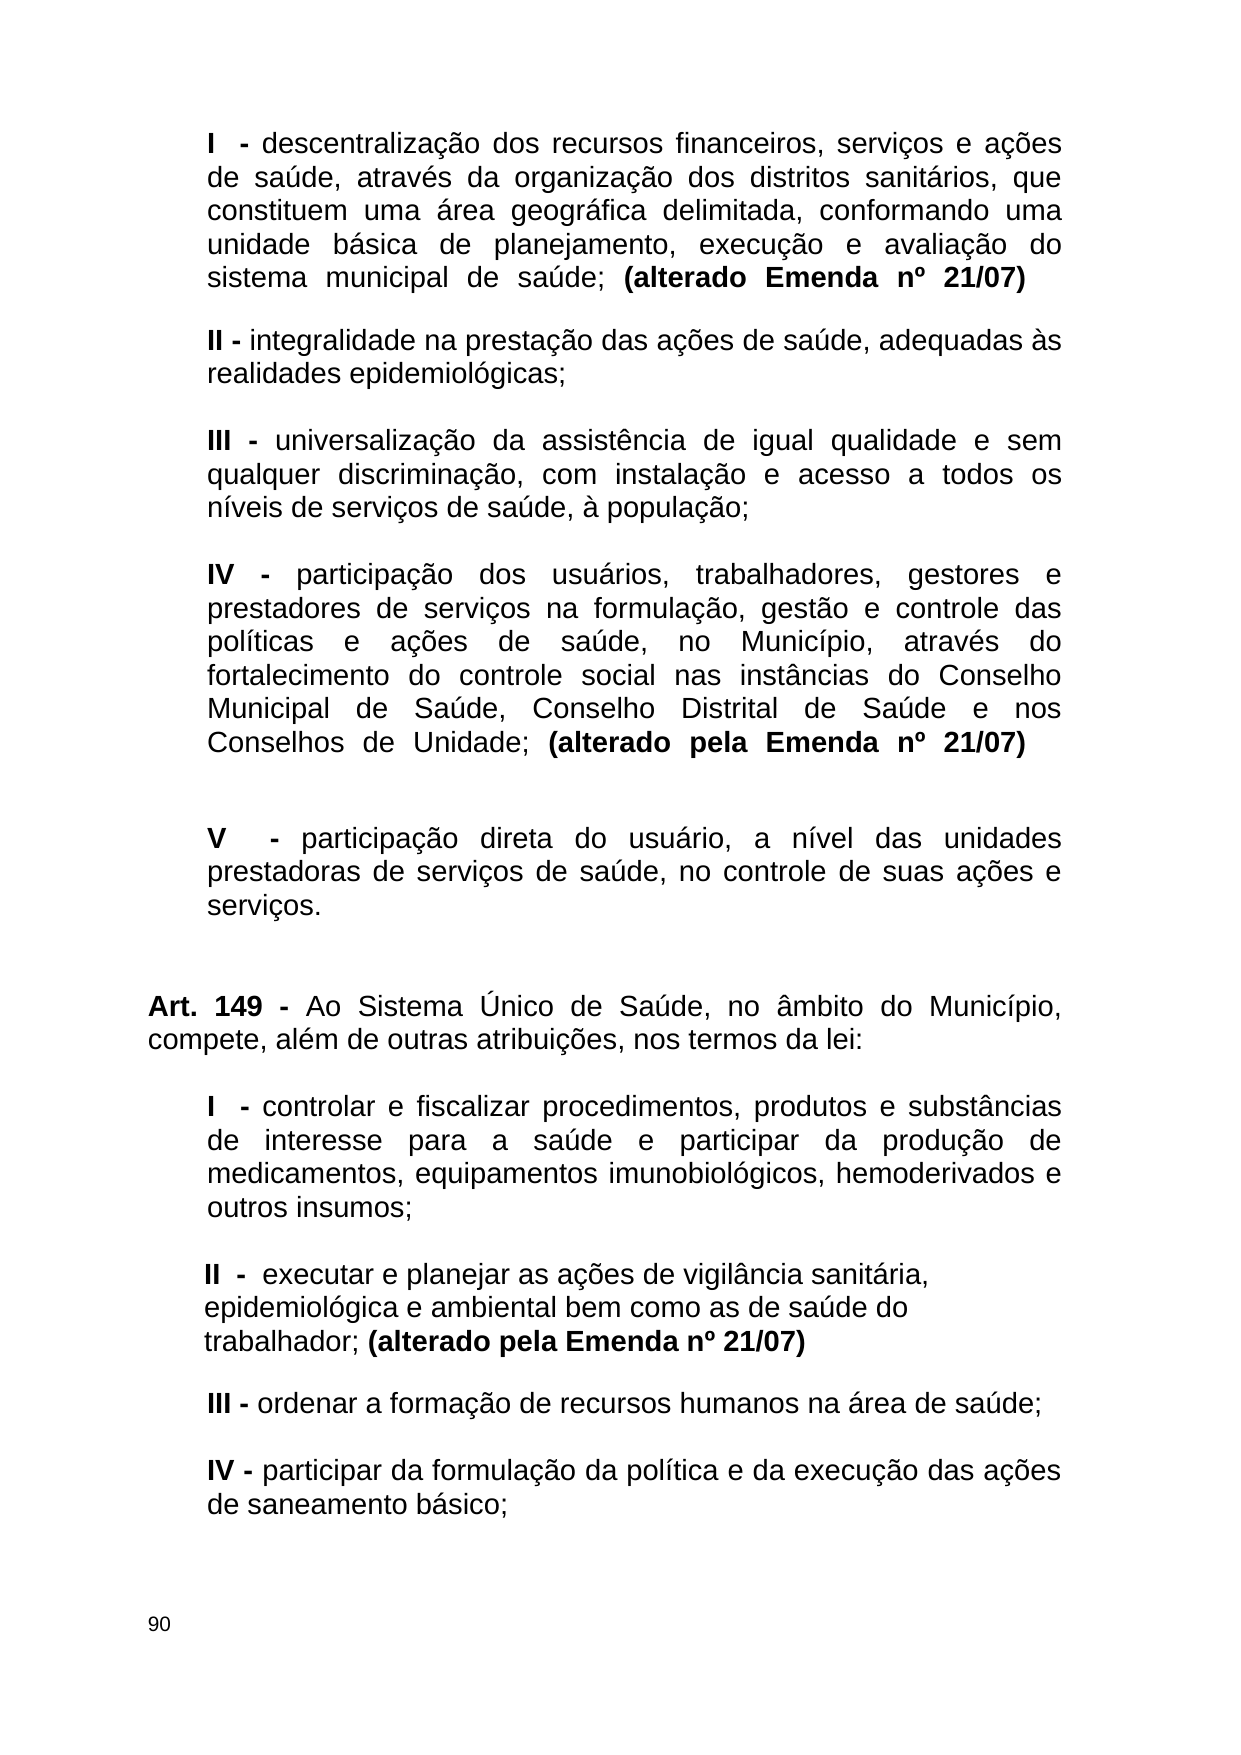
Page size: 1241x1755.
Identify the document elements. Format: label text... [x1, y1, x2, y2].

text I - controlar e fiscalizar procedimentos, produtos e substâncias de interesse para a saúde e participar da produção de medicamentos, equipamentos imunobiológicos, hemoderivados e outros insumos; [207, 1089, 1063, 1223]
text V - participação direta do usuário, a nível das unidades prestadoras de serviços de saúde, no controle de suas ações e serviços. [207, 821, 1063, 922]
text III - universalização da assistência de igual qualidade e sem qualquer discriminação, com instalação e acesso a todos os níveis de serviços de saúde, à população; [207, 423, 1063, 524]
text II - executar e planejar as ações de vigilância sanitária, epidemiológica e ambiental bem como as de saúde do trabalhador; (alterado pela Emenda nº 21/07) [204, 1257, 1063, 1386]
text I - descentralização dos recursos financeiros, serviços e ações de saúde, através da organização dos distritos sanitários, que constituem uma área geográfica delimitada, conformando uma unidade básica de planejamento, execução e avaliação do sistema municipal de saúde; (alterado Emenda nº 21/07) [207, 126, 1063, 323]
text IV - participar da formulação da política e da execução das ações de saneamento básico; [207, 1453, 1063, 1521]
text Art. 149 - Ao Sistema Único de Saúde, no âmbito do Município, compete, além de outras atribuições, nos termos da lei: [148, 989, 1063, 1056]
text IV - participação dos usuários, trabalhadores, gestores e prestadores de serviços na formulação, gestão e controle das políticas e ações de saúde, no Município, através do fortalecimento do controle social nas instâncias do Conselho Municipal de Saúde, Conselho Distrital de Saúde e nos Conselhos de Unidade; (alterado pela Emenda nº 21/07) [207, 557, 1063, 821]
text II - integralidade na prestação das ações de saúde, adequadas às realidades epidemiológicas; [207, 323, 1063, 390]
text III - ordenar a formação de recursos humanos na área de saúde; [207, 1386, 1063, 1420]
